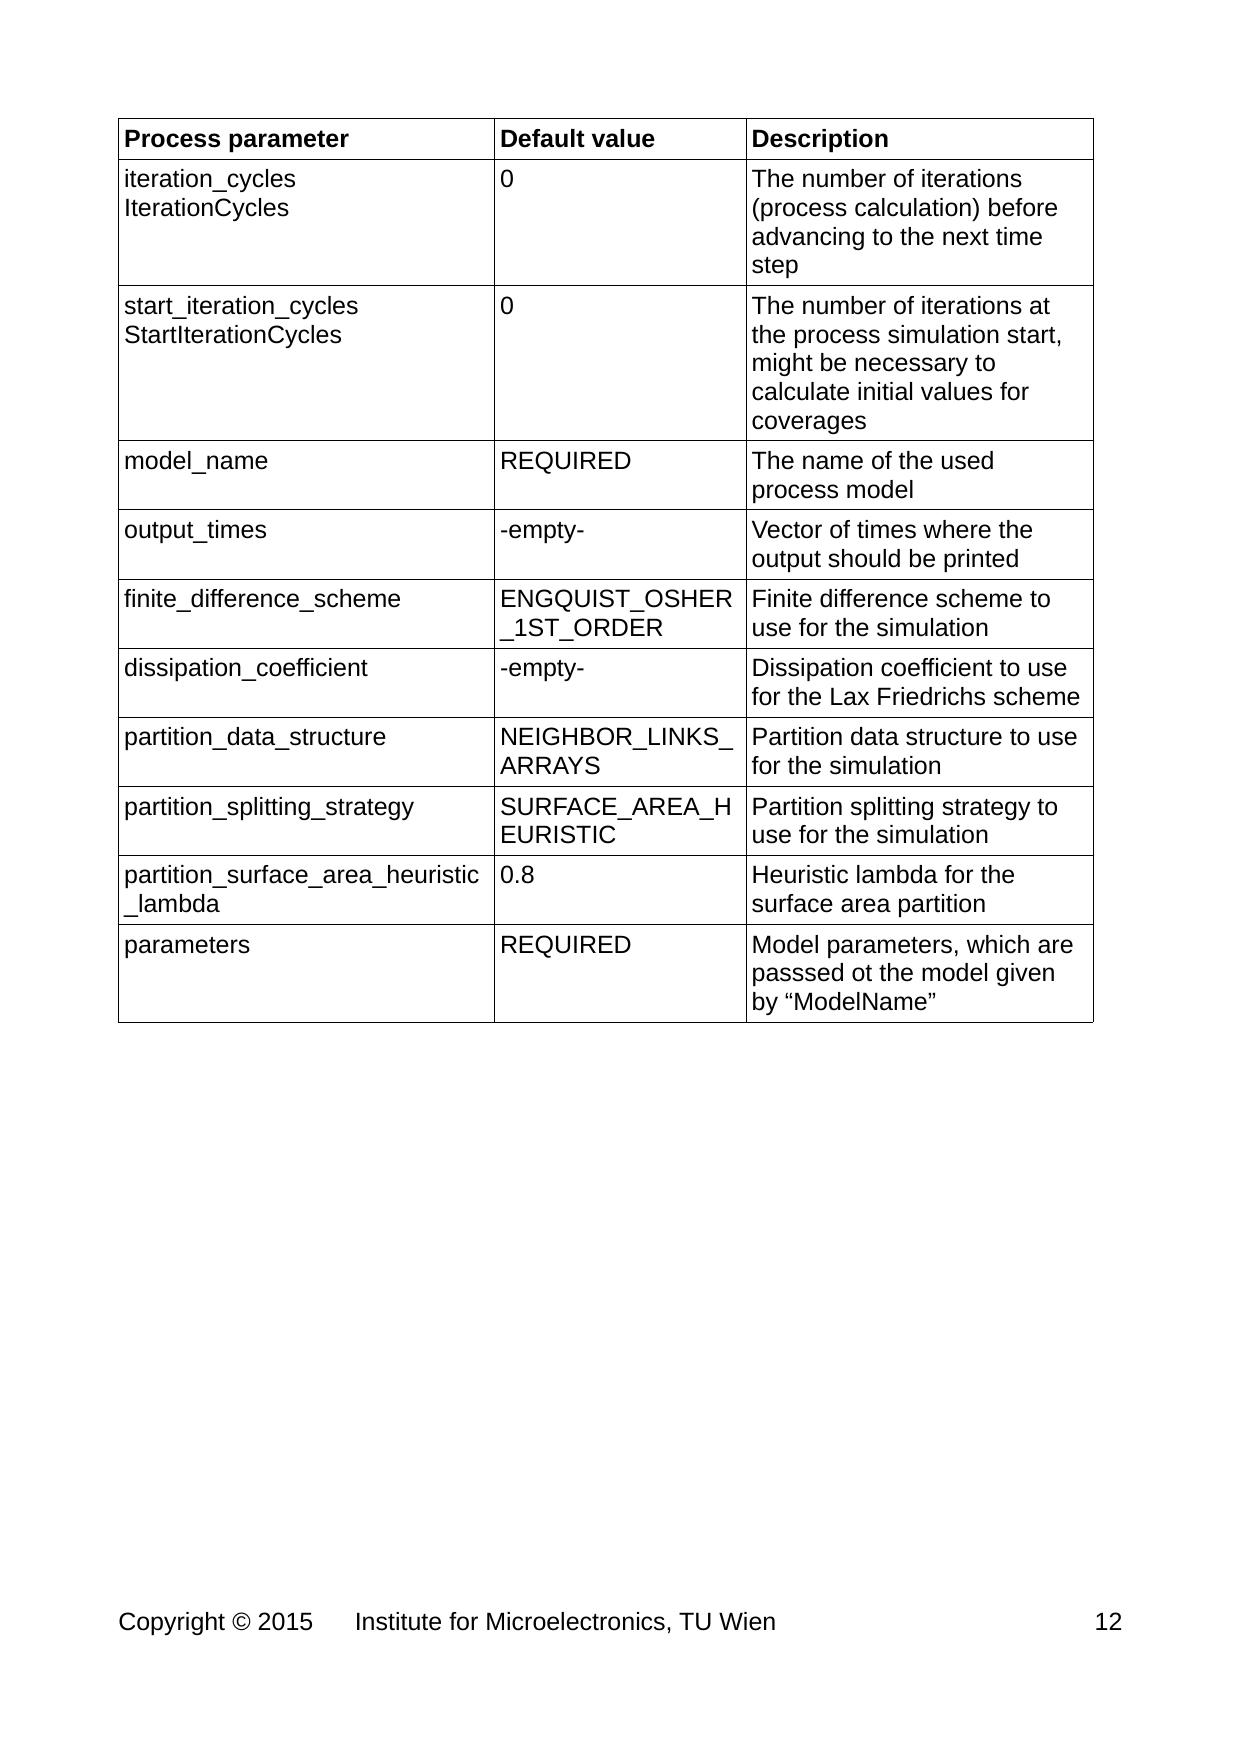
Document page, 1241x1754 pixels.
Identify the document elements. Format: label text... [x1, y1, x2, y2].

table_cell dissipation_coefficient [119, 649, 494, 717]
table_header Default value [495, 119, 746, 158]
table_cell Partition data structure to use for the simulation [747, 718, 1093, 786]
table_cell ENGQUIST_OSHER_1ST_ORDER [495, 580, 746, 647]
table_cell partition_splitting_strategy [119, 787, 494, 855]
table_cell The number of iterations at the process simulation start, might be necessary to calculate initial values for coverages [747, 286, 1093, 440]
table_cell Partition splitting strategy to use for the simulation [747, 787, 1093, 855]
table_cell partition_data_structure [119, 718, 494, 786]
table_cell Model parameters, which are passsed ot the model given by “ModelName” [747, 925, 1093, 1022]
table_cell REQUIRED [495, 925, 746, 1022]
table_cell partition_surface_area_heuristic_lambda [119, 856, 494, 924]
table_cell -empty- [495, 649, 746, 717]
table_header Description [747, 119, 1093, 158]
table_cell finite_difference_scheme [119, 580, 494, 647]
table_cell output_times [119, 510, 494, 578]
table_header Process parameter [119, 119, 494, 158]
table_cell -empty- [495, 510, 746, 578]
table_cell Finite difference scheme to use for the simulation [747, 580, 1093, 647]
table_cell parameters [119, 925, 494, 1022]
table_cell Dissipation coefficient to use for the Lax Friedrichs scheme [747, 649, 1093, 717]
table_cell model_name [119, 441, 494, 509]
table_cell 0 [495, 286, 746, 440]
table_cell 0.8 [495, 856, 746, 924]
table_cell start_iteration_cycles StartIterationCycles [119, 286, 494, 440]
table_cell SURFACE_AREA_HEURISTIC [495, 787, 746, 855]
table_cell The name of the used process model [747, 441, 1093, 509]
table_cell Vector of times where the output should be printed [747, 510, 1093, 578]
table_cell REQUIRED [495, 441, 746, 509]
table_cell iteration_cycles IterationCycles [119, 160, 494, 285]
table_cell 0 [495, 160, 746, 285]
table_cell Heuristic lambda for the surface area partition [747, 856, 1093, 924]
table_cell NEIGHBOR_LINKS_ARRAYS [495, 718, 746, 786]
table_cell The number of iterations (process calculation) before advancing to the next time step [747, 160, 1093, 285]
